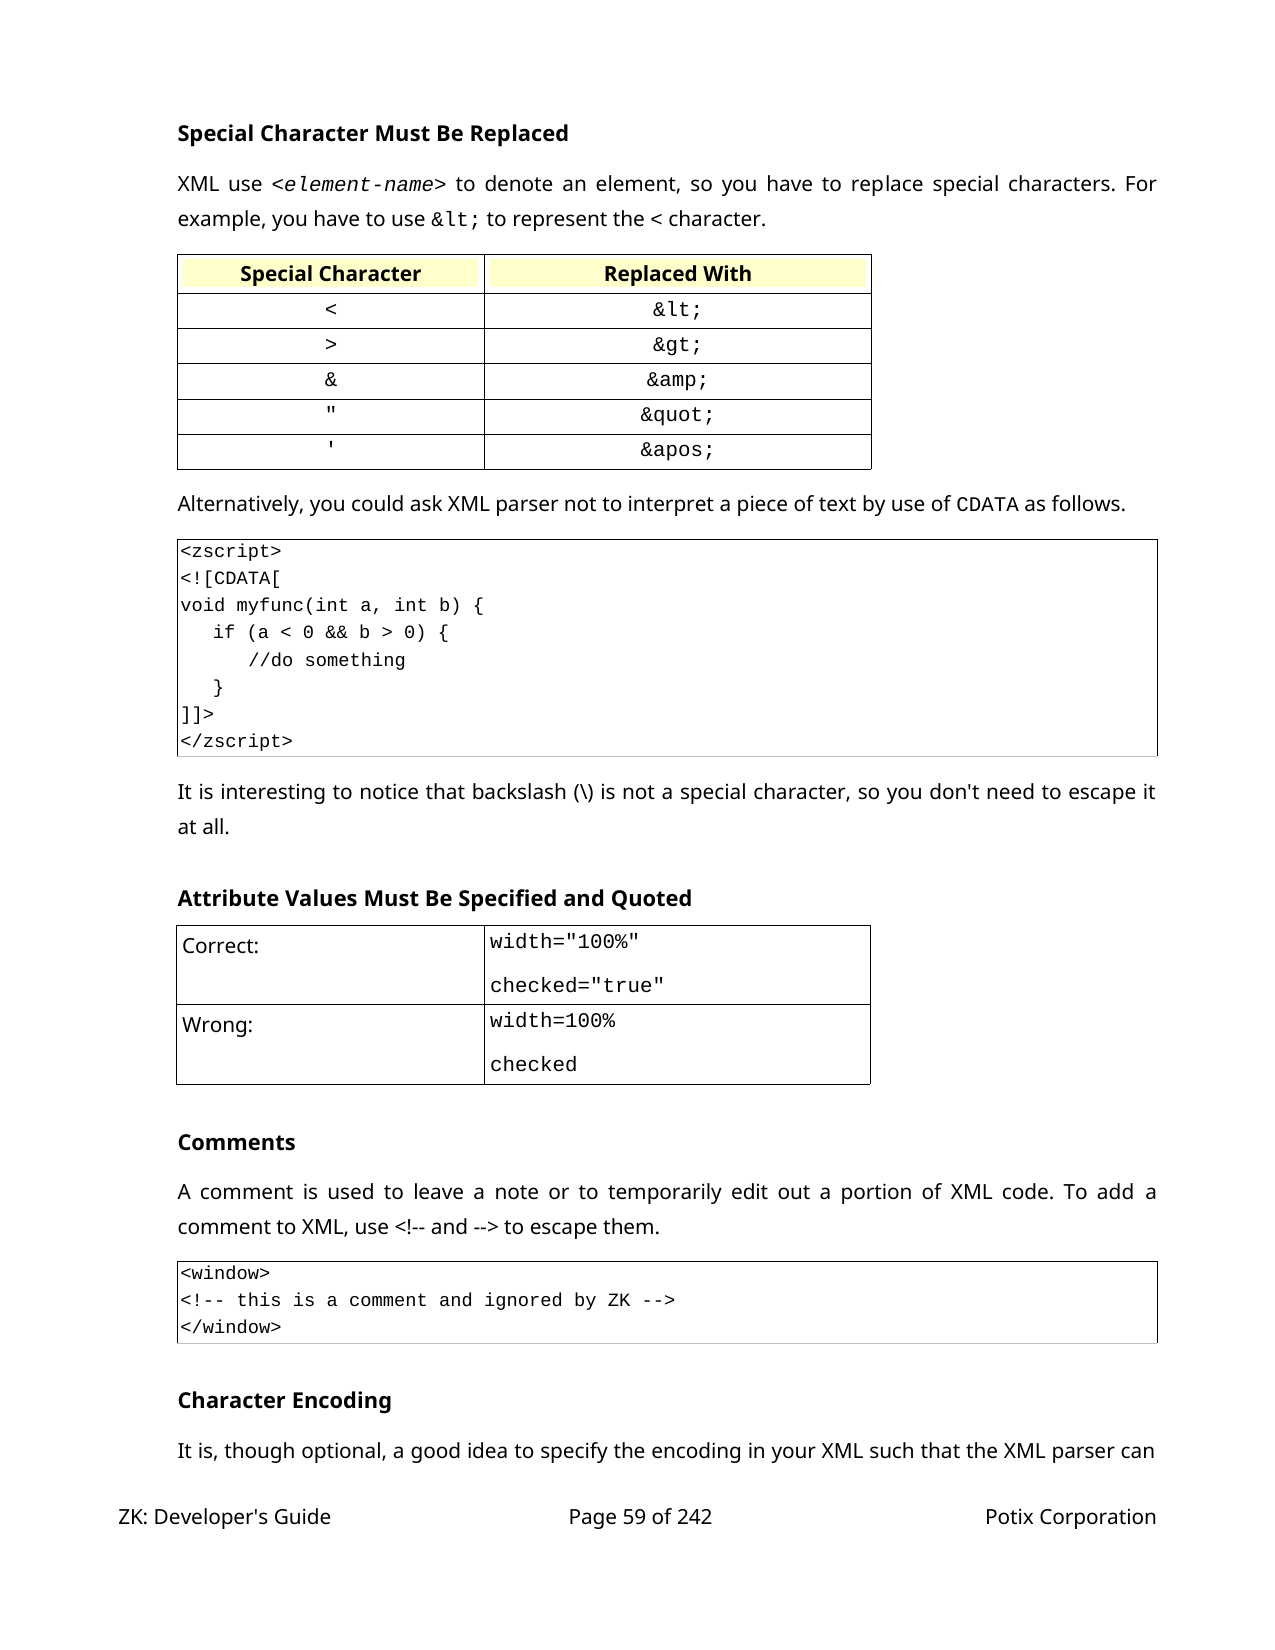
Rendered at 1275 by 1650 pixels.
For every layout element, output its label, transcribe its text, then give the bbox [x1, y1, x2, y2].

table_cell > [178, 329, 484, 363]
table_cell width=100% checked [485, 1005, 870, 1084]
subtitle Comments [177, 1126, 1157, 1156]
table_cell ' [178, 435, 484, 469]
table_cell &gt; [485, 329, 871, 363]
subtitle Character Encoding [177, 1385, 1157, 1415]
table_cell &apos; [485, 435, 871, 469]
text void myfunc(int a, int b) { [178, 593, 1157, 617]
table_cell &quot; [485, 400, 871, 434]
text Alternatively, you could ask XML parser not to interpret a piece of text by use of CDATA as follows. [177, 489, 1157, 518]
table_cell &lt; [485, 294, 871, 328]
text <!-- this is a comment and ignored by ZK --> [178, 1288, 1157, 1312]
text <zscript> [178, 540, 1157, 563]
text A comment is used to leave a note or to temporarily edit out a portion of XML code. To add a comment to XML, use <!-- and --> to escape them. [177, 1177, 1157, 1240]
text <![CDATA[ [178, 566, 1157, 590]
text </window> [178, 1315, 1157, 1343]
table_header Replaced With [485, 255, 871, 293]
subtitle Attribute Values Must Be Specified and Quoted [177, 883, 1157, 913]
subtitle Special Character Must Be Replaced [177, 118, 1157, 148]
table_header Special Character [178, 255, 484, 293]
text </zscript> [178, 729, 1157, 756]
table_cell Wrong: [177, 1005, 484, 1084]
text It is, though optional, a good idea to specify the encoding in your XML such that the XML parser can [177, 1436, 1157, 1464]
text XML use <element-name> to denote an element, so you have to replace special characters. For example, you have to use &lt; to represent the < character. [177, 169, 1157, 233]
table_header width="100%" checked="true" [485, 926, 870, 1004]
text It is interesting to notice that backslash (\) is not a special character, so you don't need to escape it at all. [177, 777, 1157, 840]
table_cell &amp; [485, 364, 871, 399]
table_cell & [178, 364, 484, 399]
text //do something [178, 647, 1157, 672]
table_cell " [178, 400, 484, 434]
text <window> [178, 1262, 1157, 1285]
text if (a < 0 && b > 0) { [178, 620, 1157, 644]
text ]]> [178, 702, 1157, 726]
table_cell < [178, 294, 484, 328]
table_header Correct: [177, 926, 484, 1004]
text } [178, 674, 1157, 699]
